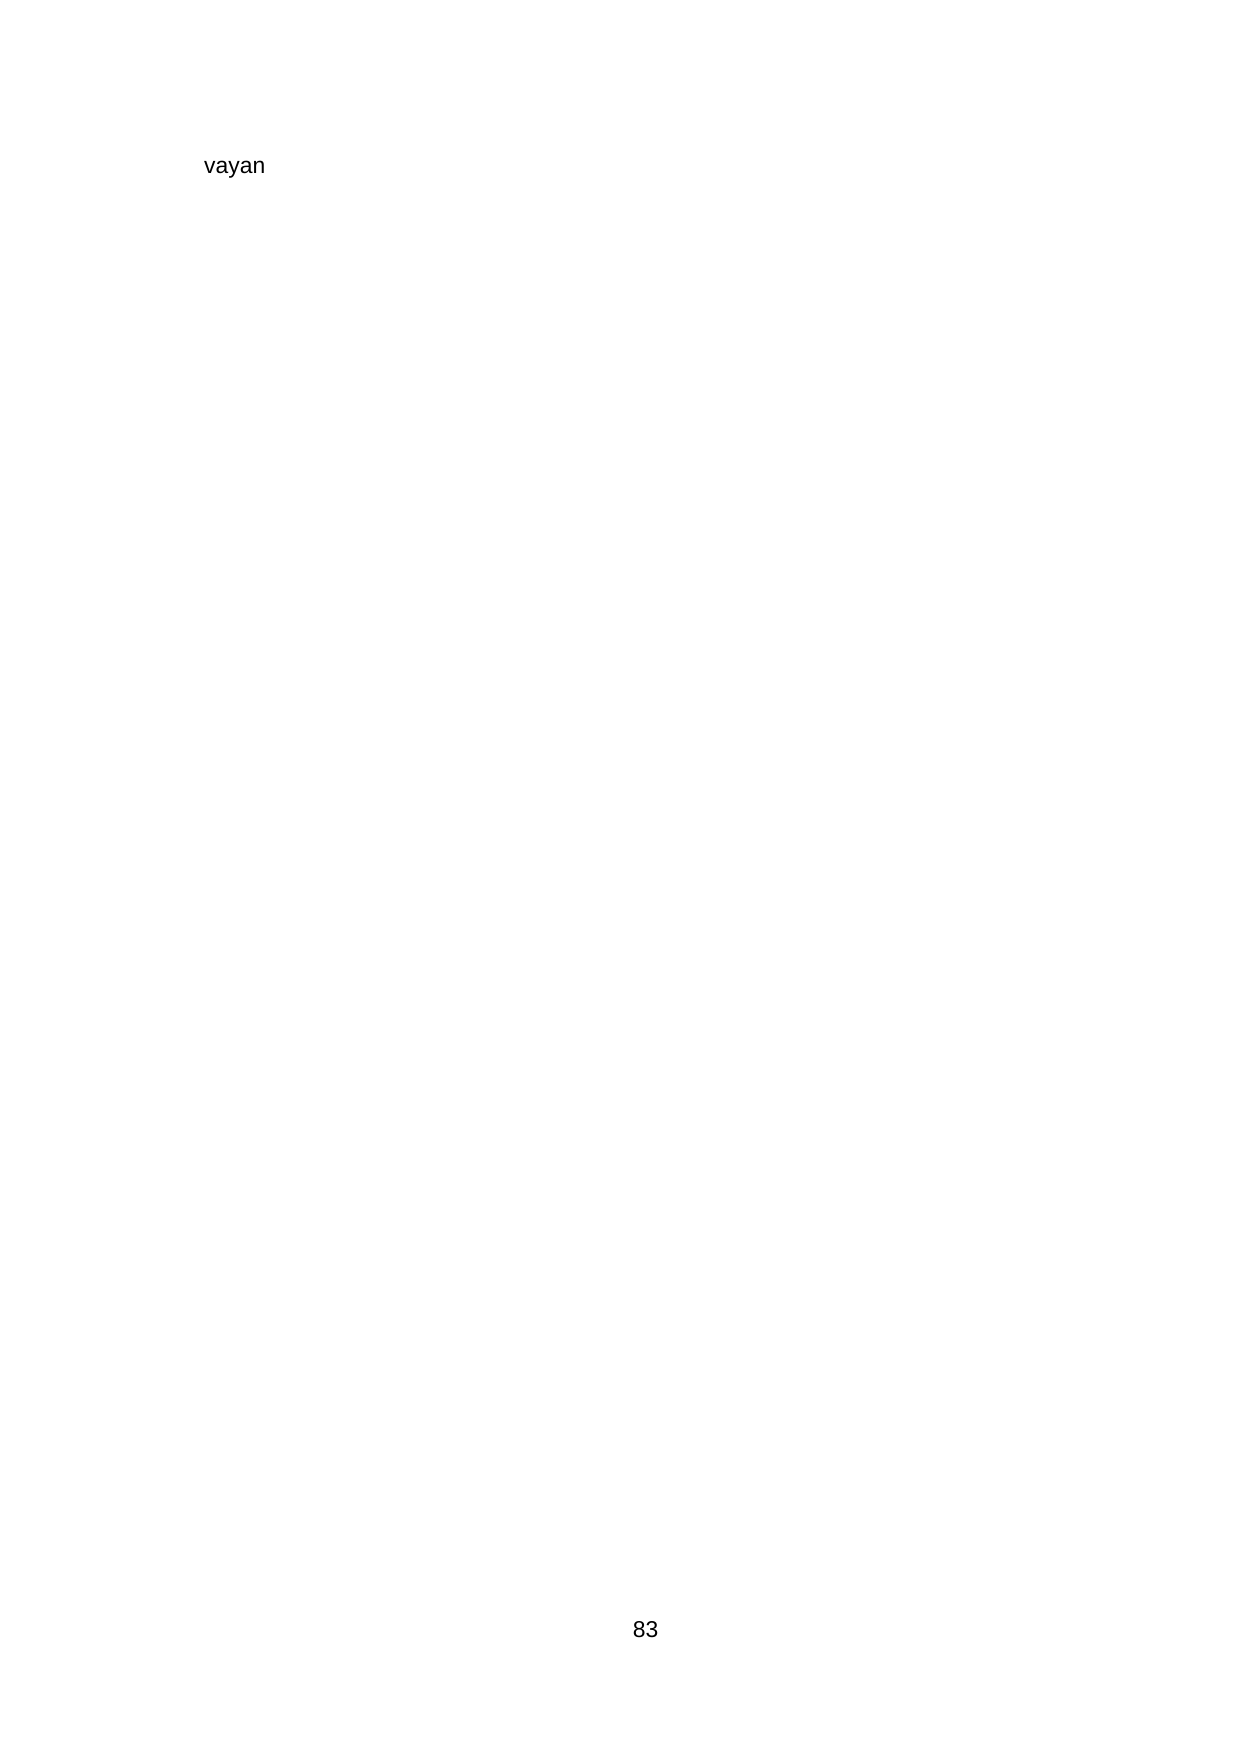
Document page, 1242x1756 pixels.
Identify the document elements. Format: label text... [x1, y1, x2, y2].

text vayan [204, 152, 1123, 178]
